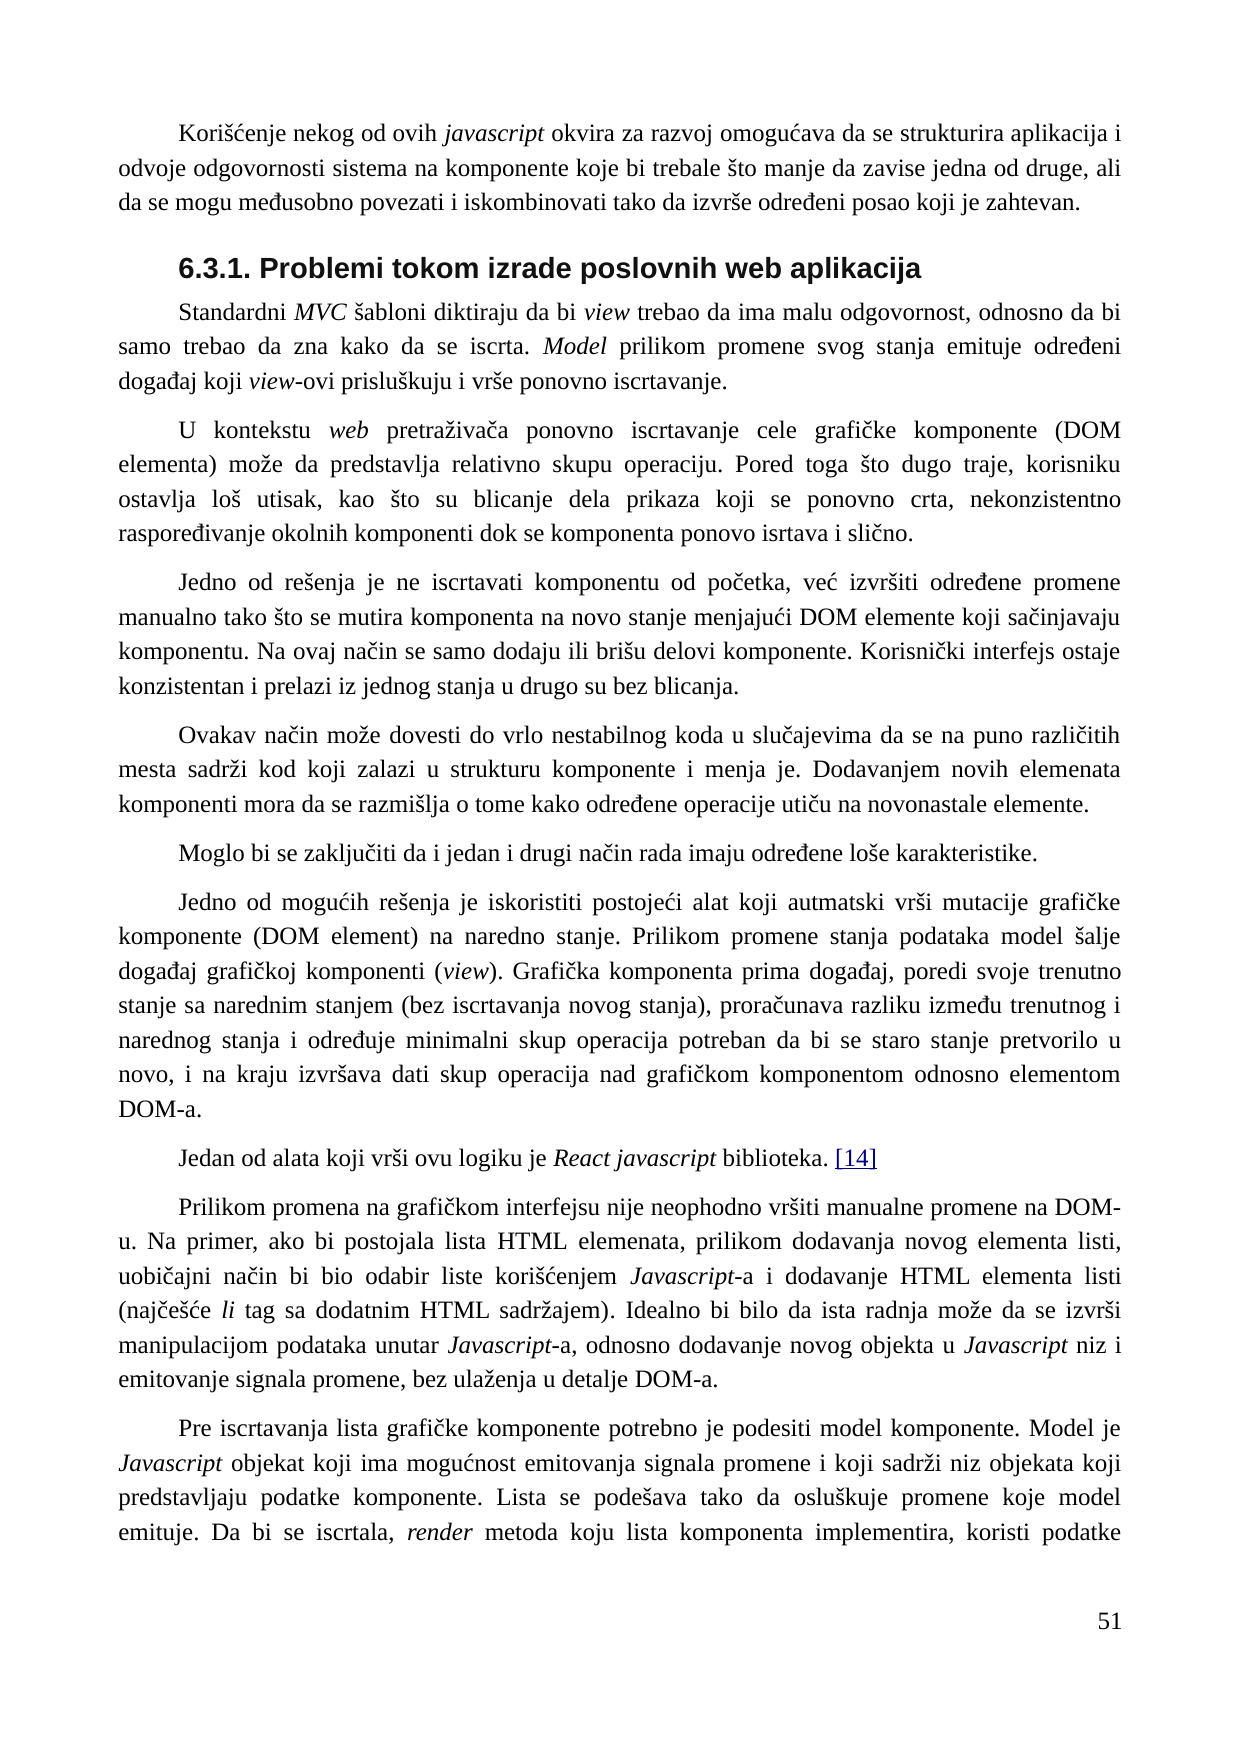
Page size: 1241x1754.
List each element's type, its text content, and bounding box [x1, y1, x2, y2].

text Standardni MVC šabloni diktiraju da bi view trebao da ima malu odgovornost, odnosno da bi samo trebao da zna kako da se iscrta. Model prilikom promene svog stanja emituje određeni događaj koji view-ovi prisluškuju i vrše ponovno iscrtavanje. [118, 297, 1122, 394]
text Jedno od mogućih rešenja je iskoristiti postojeći alat koji autmatski vrši mutacije grafičke komponente (DOM element) na naredno stanje. Prilikom promene stanja podataka model šalje događaj grafičkoj komponenti (view). Grafička komponenta prima događaj, poredi svoje trenutno stanje sa narednim stanjem (bez iscrtavanja novog stanja), proračunava razliku između trenutnog i narednog stanja i određuje minimalni skup operacija potreban da bi se staro stanje pretvorilo u novo, i na kraju izvršava dati skup operacija nad grafičkom komponentom odnosno elementom DOM-a. [118, 887, 1122, 1122]
text U kontekstu web pretraživača ponovno iscrtavanje cele grafičke komponente (DOM elementa) može da predstavlja relativno skupu operaciju. Pored toga što dugo traje, korisniku ostavlja loš utisak, kao što su blicanje dela prikaza koji se ponovno crta, nekonzistentno raspoređivanje okolnih komponenti dok se komponenta ponovo isrtava i slično. [118, 415, 1122, 547]
text Jedan od alata koji vrši ovu logiku je React javascript biblioteka. [14] [118, 1143, 1122, 1172]
text Ovakav način može dovesti do vrlo nestabilnog koda u slučajevima da se na puno različitih mesta sadrži kod koji zalazi u strukturu komponente i menja je. Dodavanjem novih elemenata komponenti mora da se razmišlja o tome kako određene operacije utiču na novonastale elemente. [118, 720, 1122, 817]
text Korišćenje nekog od ovih javascript okvira za razvoj omogućava da se strukturira aplikacija i odvoje odgovornosti sistema na komponente koje bi trebale što manje da zavise jedna od druge, ali da se mogu međusobno povezati i iskombinovati tako da izvrše određeni posao koji je zahtevan. [118, 118, 1122, 216]
subtitle Problemi tokom izrade poslovnih web aplikacija [118, 251, 1122, 284]
text Prilikom promena na grafičkom interfejsu nije neophodno vršiti manualne promene na DOM-u. Na primer, ako bi postojala lista HTML elemenata, prilikom dodavanja novog elementa listi, uobičajni način bi bio odabir liste korišćenjem Javascript-a i dodavanje HTML elementa listi (najčešće li tag sa dodatnim HTML sadržajem). Idealno bi bilo da ista radnja može da se izvrši manipulacijom podataka unutar Javascript-a, odnosno dodavanje novog objekta u Javascript niz i emitovanje signala promene, bez ulaženja u detalje DOM-a. [118, 1192, 1122, 1393]
text Pre iscrtavanja lista grafičke komponente potrebno je podesiti model komponente. Model je Javascript objekat koji ima mogućnost emitovanja signala promene i koji sadrži niz objekata koji predstavljaju podatke komponente. Lista se podešava tako da osluškuje promene koje model emituje. Da bi se iscrtala, render metoda koju lista komponenta implementira, koristi podatke [118, 1413, 1122, 1546]
text Jedno od rešenja je ne iscrtavati komponentu od početka, već izvršiti određene promene manualno tako što se mutira komponenta na novo stanje menjajući DOM elemente koji sačinjavaju komponentu. Na ovaj način se samo dodaju ili brišu delovi komponente. Korisnički interfejs ostaje konzistentan i prelazi iz jednog stanja u drugo su bez blicanja. [118, 567, 1122, 699]
text Moglo bi se zaključiti da i jedan i drugi način rada imaju određene loše karakteristike. [118, 838, 1122, 867]
